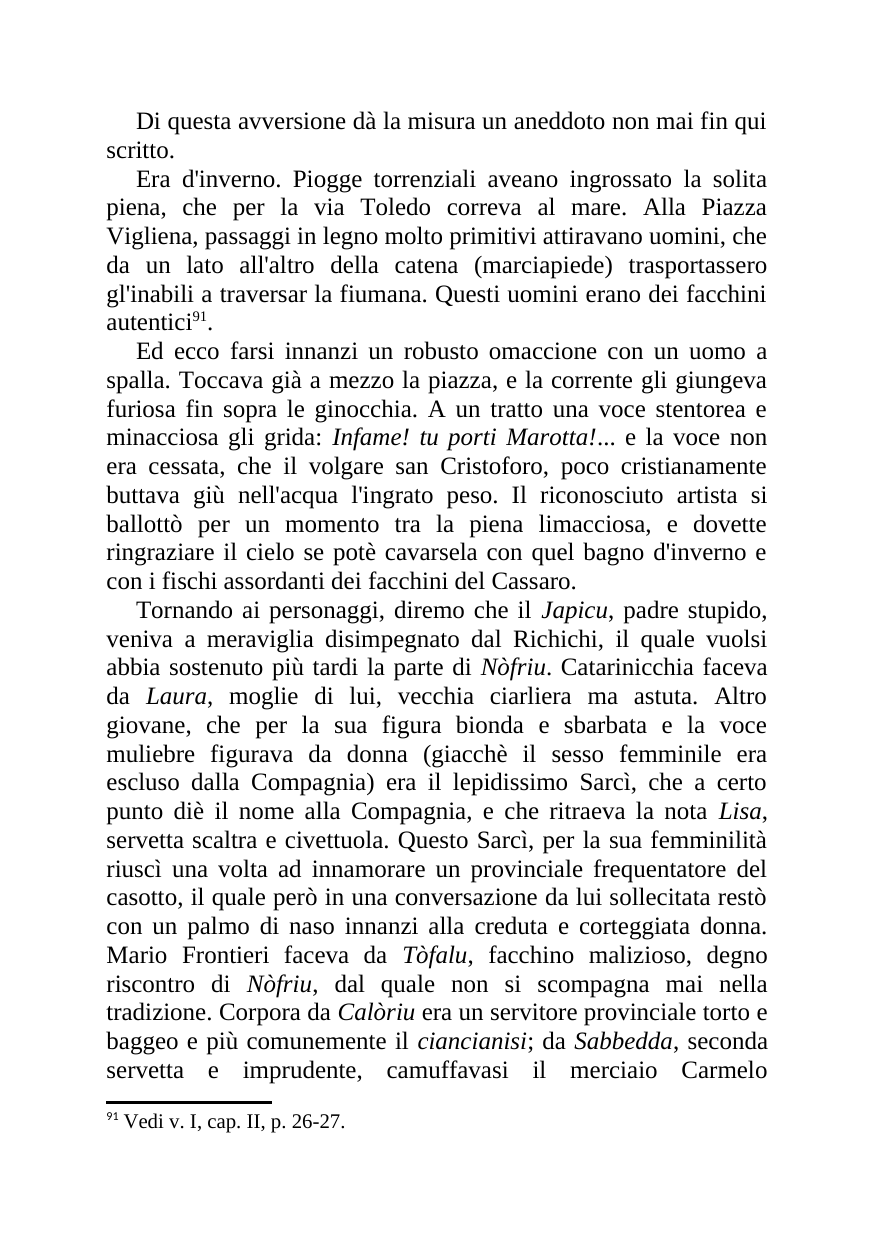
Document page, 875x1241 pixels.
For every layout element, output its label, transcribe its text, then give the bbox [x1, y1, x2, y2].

text Vedi v. I, cap. II, p. 26-27. [106, 1108, 768, 1134]
text Tornando ai personaggi, diremo che il Japicu, padre stupido, veniva a meraviglia disimpegnato dal Richichi, il quale vuolsi abbia sostenuto più tardi la parte di Nòfriu. Catarinicchia faceva da Laura, moglie di lui, vecchia ciarliera ma astuta. Altro giovane, che per la sua figura bionda e sbarbata e la voce muliebre figurava da donna (giacchè il sesso femminile era escluso dalla Compagnia) era il lepidissimo Sarcì, che a certo punto diè il nome alla Compagnia, e che ritraeva la nota Lisa, servetta scaltra e civettuola. Questo Sarcì, per la sua femminilità riuscì una volta ad innamorare un provinciale frequentatore del casotto, il quale però in una conversazione da lui sollecitata restò con un palmo di naso innanzi alla creduta e corteggiata donna. Mario Frontieri faceva da Tòfalu, facchino malizioso, degno riscontro di Nòfriu, dal quale non si scompagna mai nella tradizione. Corpora da Calòriu era un servitore provinciale torto e baggeo e più comunemente il ciancianisi; da Sabbedda, seconda servetta e imprudente, camuffavasi il merciaio Carmelo [106, 595, 768, 1084]
text Era d'inverno. Piogge torrenziali aveano ingrossato la solita piena, che per la via Toledo correva al mare. Alla Piazza Vigliena, passaggi in legno molto primitivi attiravano uomini, che da un lato all'altro della catena (marciapiede) trasportassero gl'inabili a traversar la fiumana. Questi uomini erano dei facchini autentici. [106, 164, 768, 336]
text Ed ecco farsi innanzi un robusto omaccione con un uomo a spalla. Toccava già a mezzo la piazza, e la corrente gli giungeva furiosa fin sopra le ginocchia. A un tratto una voce stentorea e minacciosa gli grida: Infame! tu porti Marotta!... e la voce non era cessata, che il volgare san Cristoforo, poco cristianamente buttava giù nell'acqua l'ingrato peso. Il riconosciuto artista si ballottò per un momento tra la piena limacciosa, e dovette ringraziare il cielo se potè cavarsela con quel bagno d'inverno e con i fischi assordanti dei facchini del Cassaro. [106, 336, 768, 595]
text Di questa avversione dà la misura un aneddoto non mai fin qui scritto. [106, 106, 768, 164]
